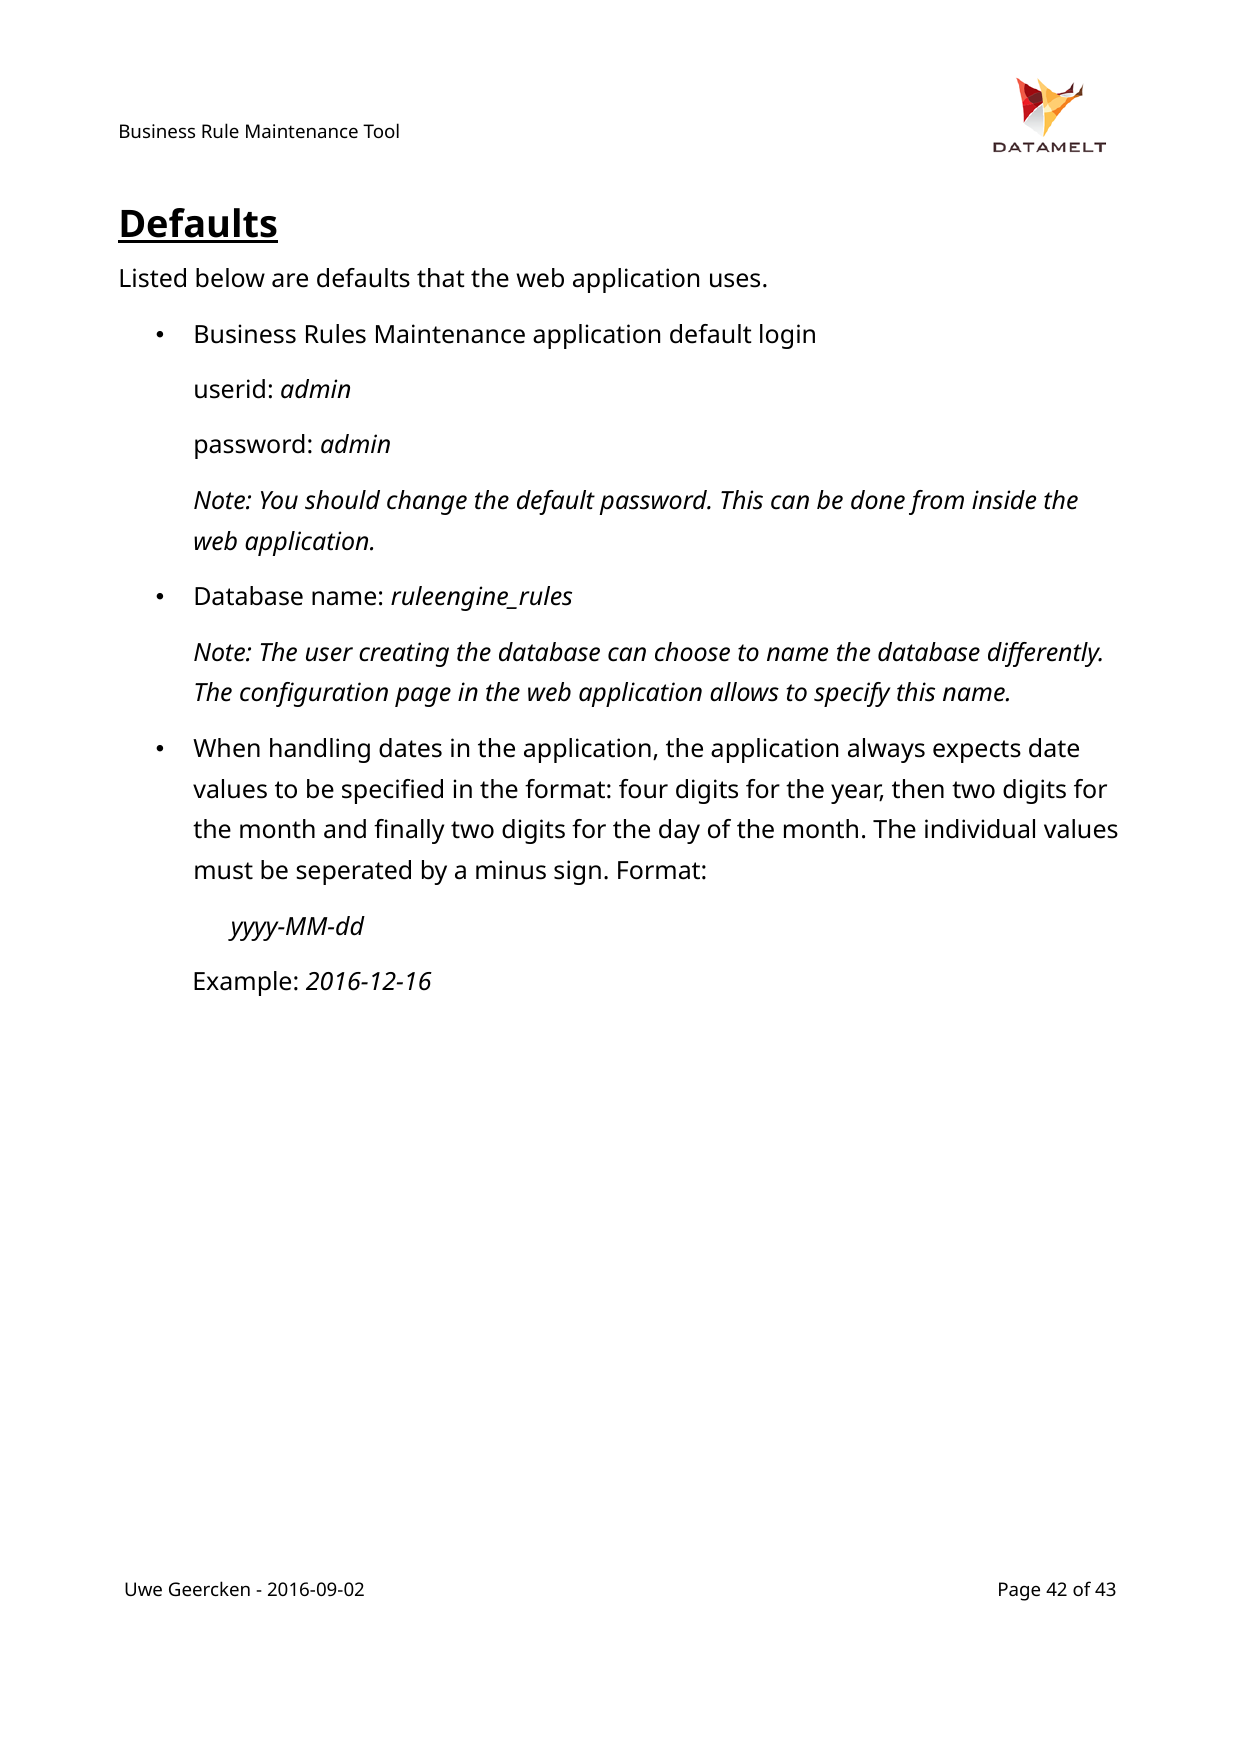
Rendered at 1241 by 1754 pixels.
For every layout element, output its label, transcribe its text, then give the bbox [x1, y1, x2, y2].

subtitle Defaults [118, 197, 1122, 248]
picture [992, 69, 1107, 160]
list Note: You should change the default password. This can be done from inside the web application. [156, 482, 1122, 557]
list Business Rules Maintenance application default login [156, 316, 1122, 350]
list Database name: ruleengine_rules [156, 579, 1122, 613]
text Example: 2016-12-16 [118, 964, 1122, 998]
list yyyy-MM-dd [193, 908, 1122, 942]
list userid: admin [156, 372, 1122, 406]
list password: admin [156, 427, 1122, 461]
text Listed below are defaults that the web application uses. [118, 261, 1122, 295]
list When handling dates in the application, the application always expects date values to be specified in the format: four digits for the year, then two digits for the month and finally two digits for the day of the month. The individual values must be seperated by a minus sign. Format: [156, 730, 1122, 887]
list Note: The user creating the database can choose to name the database differently. The configuration page in the web application allows to specify this name. [156, 634, 1122, 709]
